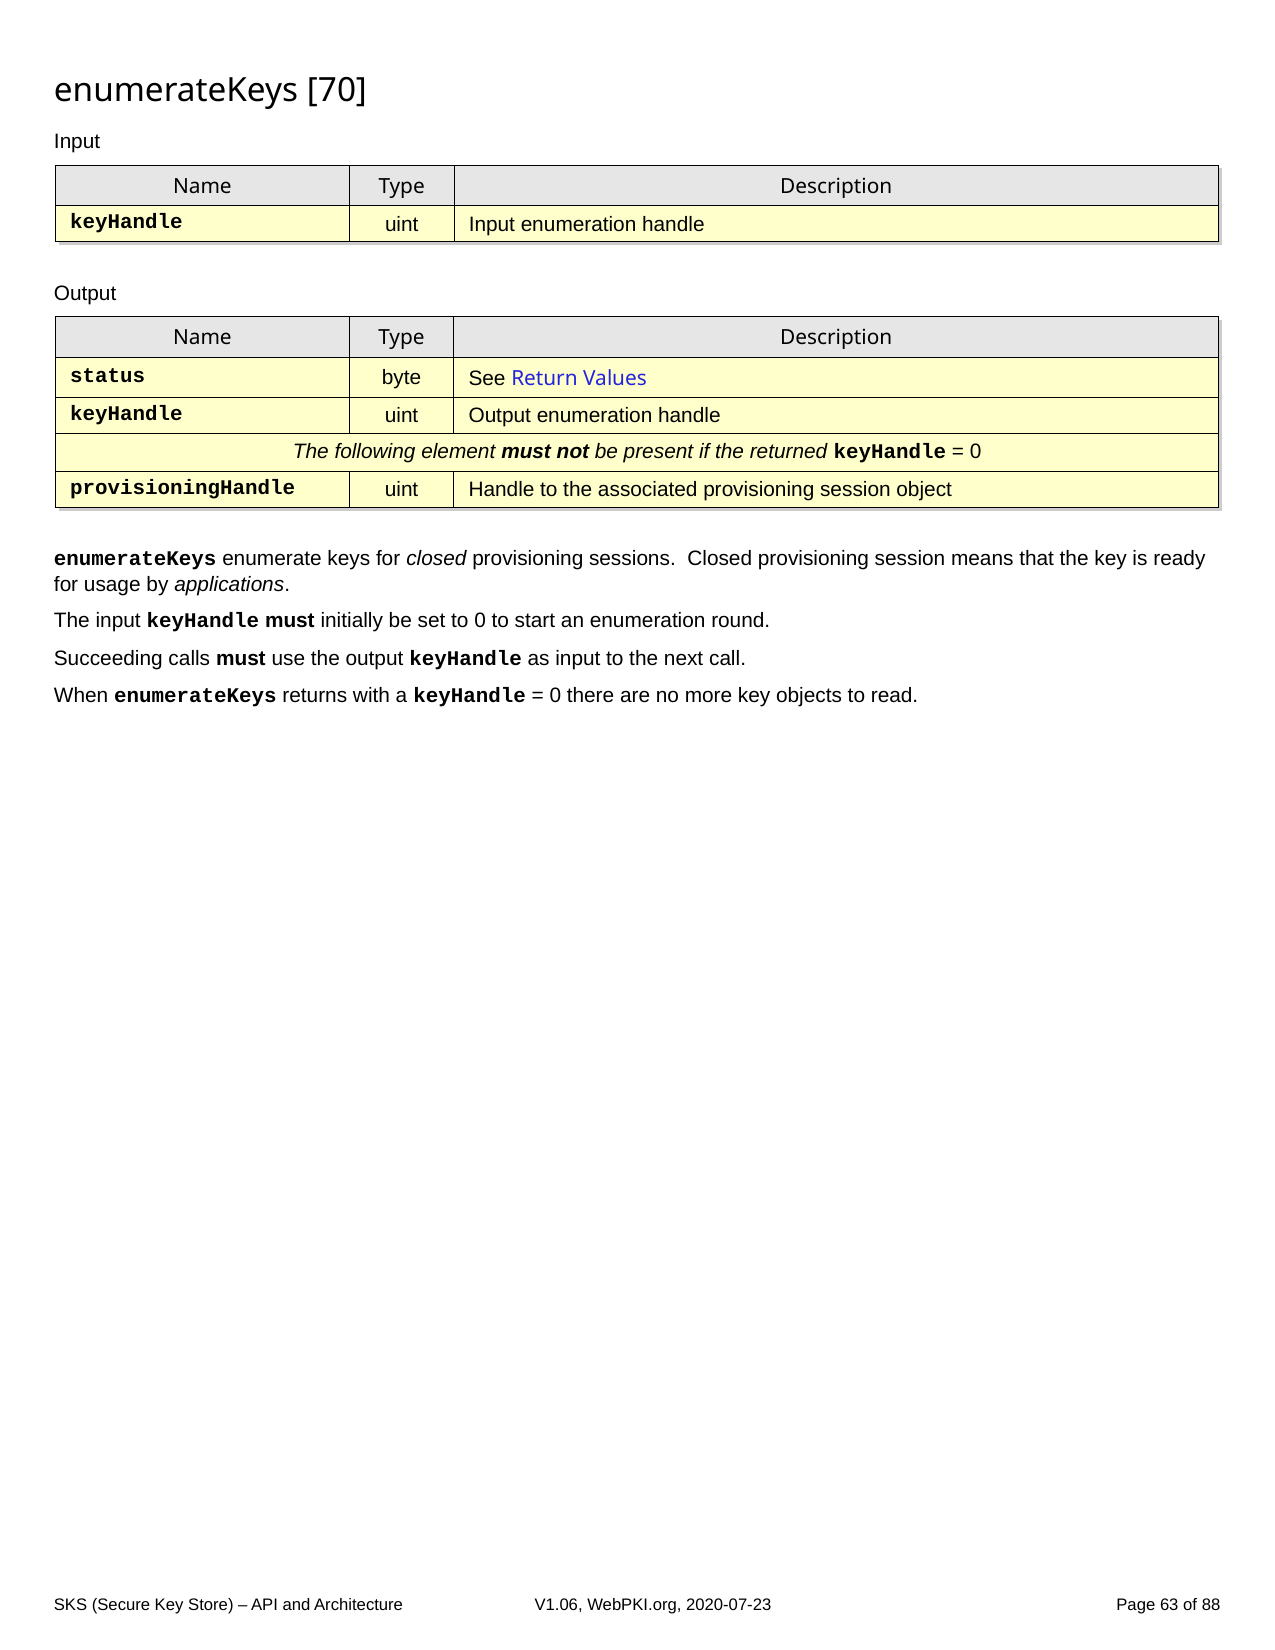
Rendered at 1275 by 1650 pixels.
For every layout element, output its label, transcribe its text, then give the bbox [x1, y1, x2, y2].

table_cell byte [350, 358, 453, 397]
table_cell Output enumeration handle [454, 398, 1218, 433]
table_cell uint [350, 206, 454, 241]
table_header Name [56, 166, 349, 205]
text Succeeding calls must use the output keyHandle as input to the next call. [54, 645, 1221, 671]
table_cell uint [350, 398, 453, 433]
table_header Name [56, 317, 349, 357]
table_cell uint [350, 472, 453, 507]
text enumerateKeys enumerate keys for closed provisioning sessions. Closed provisioning session means that the key is ready for usage by applications. [54, 546, 1221, 596]
table_header Type [350, 166, 454, 205]
subtitle enumerateKeys [70] [54, 66, 1221, 111]
text When enumerateKeys returns with a keyHandle = 0 there are no more key objects to read. [54, 683, 1221, 709]
table_cell keyHandle [56, 206, 349, 241]
table_header Description [455, 166, 1218, 205]
table_cell The following element must not be present if the returned keyHandle = 0 [56, 434, 1218, 471]
text Output [54, 281, 1221, 304]
table_cell status [56, 358, 349, 397]
table_cell Handle to the associated provisioning session object [454, 472, 1218, 507]
text Input [54, 129, 1221, 153]
table_header Description [454, 317, 1218, 357]
table_cell Input enumeration handle [455, 206, 1218, 241]
table_header Type [350, 317, 453, 357]
text The input keyHandle must initially be set to 0 to start an enumeration round. [54, 608, 1221, 634]
table_cell provisioningHandle [56, 472, 349, 507]
table_cell keyHandle [56, 398, 349, 433]
table_cell See Return Values [454, 358, 1218, 397]
